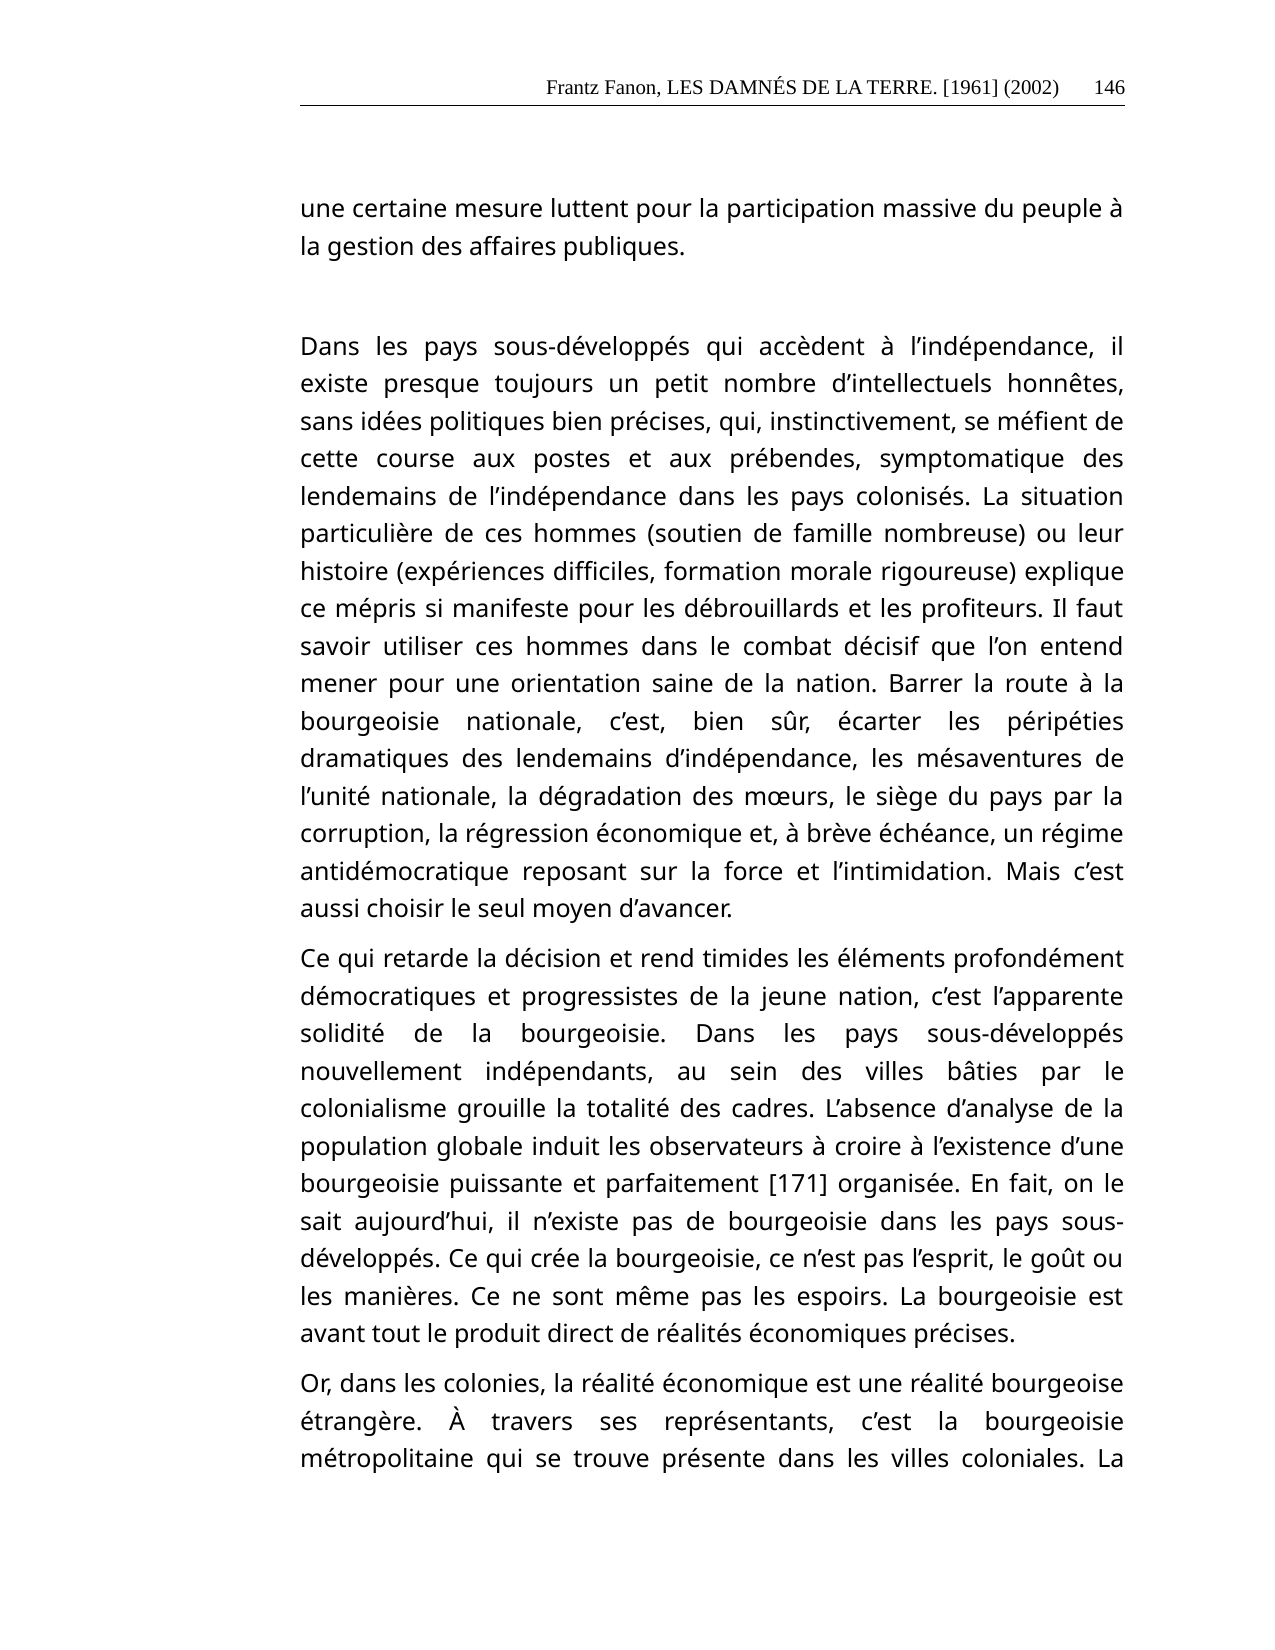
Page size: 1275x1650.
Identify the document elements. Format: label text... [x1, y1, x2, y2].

text une certaine mesure luttent pour la participation massive du peuple à la gestion des affaires publiques. [300, 187, 1125, 262]
text Or, dans les colonies, la réalité économique est une réalité bourgeoise étrangère. À travers ses représentants, c’est la bourgeoisie métropolitaine qui se trouve présente dans les villes coloniales. La [300, 1362, 1125, 1475]
text Ce qui retarde la décision et rend timides les éléments profondément démocratiques et progressistes de la jeune nation, c’est l’apparente solidité de la bourgeoisie. Dans les pays sous-développés nouvellement indépendants, au sein des villes bâties par le colonialisme grouille la totalité des cadres. L’absence d’analyse de la population globale induit les observateurs à croire à l’existence d’une bourgeoisie puissante et parfaitement [171] organisée. En fait, on le sait aujourd’hui, il n’existe pas de bourgeoisie dans les pays sous-développés. Ce qui crée la bourgeoisie, ce n’est pas l’esprit, le goût ou les manières. Ce ne sont même pas les espoirs. La bourgeoisie est avant tout le produit direct de réalités économiques précises. [300, 937, 1125, 1350]
text Dans les pays sous-développés qui accèdent à l’indépendance, il existe presque toujours un petit nombre d’intellectuels honnêtes, sans idées politiques bien précises, qui, instinctivement, se méfient de cette course aux postes et aux prébendes, symptomatique des lendemains de l’indépendance dans les pays colonisés. La situation particulière de ces hommes (soutien de famille nombreuse) ou leur histoire (expériences difficiles, formation morale rigoureuse) explique ce mépris si manifeste pour les débrouillards et les profiteurs. Il faut savoir utiliser ces hommes dans le combat décisif que l’on entend mener pour une orientation saine de la nation. Barrer la route à la bourgeoisie nationale, c’est, bien sûr, écarter les péripéties dramatiques des lendemains d’indépendance, les mésaventures de l’unité nationale, la dégradation des mœurs, le siège du pays par la corruption, la régression économique et, à brève échéance, un régime antidémocratique reposant sur la force et l’intimidation. Mais c’est aussi choisir le seul moyen d’avancer. [300, 325, 1125, 925]
